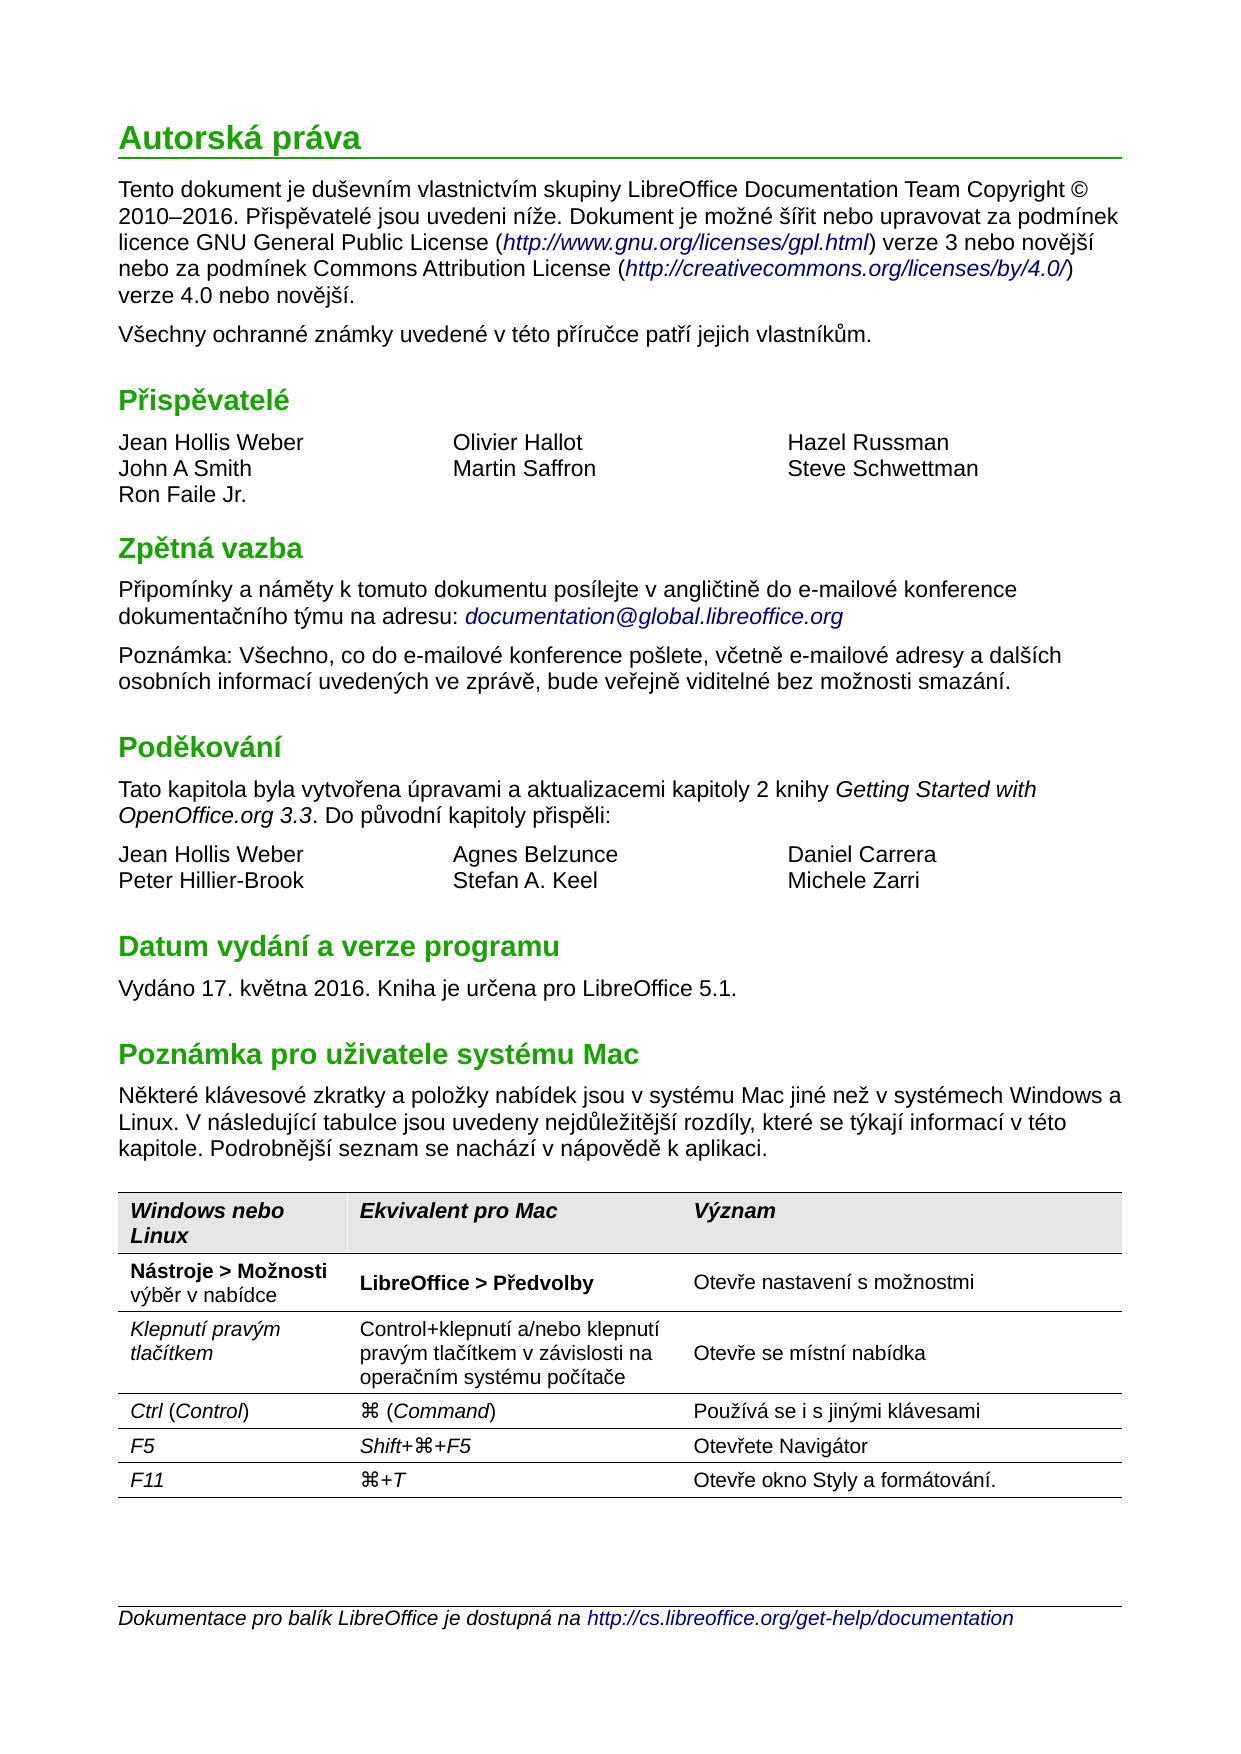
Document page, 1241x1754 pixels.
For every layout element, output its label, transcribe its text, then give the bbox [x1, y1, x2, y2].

table_header Význam [681, 1193, 1122, 1252]
text Tento dokument je duševním vlastnictvím skupiny LibreOffice Documentation Team Copyright © 2010–2016. Přispěvatelé jsou uvedeni níže. Dokument je možné šířit nebo upravovat za podmínek licence GNU General Public License (http://www.gnu.org/licenses/gpl.html) verze 3 nebo novější nebo za podmínek Commons Attribution License (http://creativecommons.org/licenses/by/4.0/) verze 4.0 nebo novější. [118, 176, 1122, 308]
table_cell Otevřete Navigátor [681, 1429, 1122, 1462]
table_header Jean Hollis Weber [118, 429, 453, 455]
table_cell Stefan A. Keel [453, 868, 787, 894]
table_header Daniel Carrera [788, 841, 1122, 867]
table_cell Otevře se místní nabídka [681, 1312, 1122, 1393]
text Vydáno 17. května 2016. Kniha je určena pro LibreOffice 5.1. [118, 974, 1122, 1001]
table_cell F5 [118, 1429, 347, 1462]
table_cell ⌘+T [348, 1463, 681, 1497]
text Poznámka: Všechno, co do e-mailové konference pošlete, včetně e-mailové adresy a dalších osobních informací uvedených ve zprávě, bude veřejně viditelné bez možnosti smazání. [118, 642, 1122, 694]
table_header Olivier Hallot [453, 429, 787, 455]
table_cell Michele Zarri [788, 868, 1122, 894]
table_cell Steve Schwettman [788, 455, 1122, 481]
table_cell Shift+⌘+F5 [348, 1429, 681, 1462]
table_header Jean Hollis Weber [118, 841, 453, 867]
text Všechny ochranné známky uvedené v této příručce patří jejich vlastníkům. [118, 321, 1122, 347]
table_cell Otevře nastavení s možnostmi [681, 1254, 1122, 1311]
table_header Ekvivalent pro Mac [348, 1193, 681, 1252]
table_cell John A Smith [118, 455, 453, 481]
table_cell F11 [118, 1463, 347, 1497]
subtitle Poznámka pro uživatele systému Mac [118, 1037, 1122, 1071]
table_cell Klepnutí pravým tlačítkem [118, 1312, 347, 1393]
table_cell ⌘ (Command) [348, 1394, 681, 1428]
table_cell LibreOffice > Předvolby [348, 1254, 681, 1311]
table_cell Peter Hillier-Brook [118, 868, 453, 894]
table_header Agnes Belzunce [453, 841, 787, 867]
subtitle Datum vydání a verze programu [118, 929, 1122, 963]
subtitle Poděkování [118, 731, 1122, 764]
subtitle Zpětná vazba [118, 531, 1122, 565]
table_cell Ctrl (Control) [118, 1394, 347, 1428]
table_cell Martin Saffron [453, 455, 787, 481]
text Některé klávesové zkratky a položky nabídek jsou v systému Mac jiné než v systémech Windows a Linux. V následující tabulce jsou uvedeny nejdůležitější rozdíly, které se týkají informací v této kapitole. Podrobnější seznam se nachází v nápovědě k aplikaci. [118, 1082, 1122, 1161]
subtitle Autorská práva [118, 118, 1122, 157]
text Tato kapitola byla vytvořena úpravami a aktualizacemi kapitoly 2 knihy Getting Started with OpenOffice.org 3.3. Do původní kapitoly přispěli: [118, 776, 1122, 828]
table_header Windows nebo Linux [118, 1193, 347, 1252]
table_header Hazel Russman [788, 429, 1122, 455]
table_cell [788, 481, 1122, 507]
table_cell Control+klepnutí a/nebo klepnutí pravým tlačítkem v závislosti na operačním systému počítače [348, 1312, 681, 1393]
table_cell Používá se i s jinými klávesami [681, 1394, 1122, 1428]
table_cell [453, 481, 787, 507]
subtitle Přispěvatelé [118, 383, 1122, 417]
text Připomínky a náměty k tomuto dokumentu posílejte v angličtině do e-mailové konference dokumentačního týmu na adresu: documentation@global.libreoffice.org [118, 576, 1122, 629]
table_cell Ron Faile Jr. [118, 481, 453, 507]
table_cell Otevře okno Styly a formátování. [681, 1463, 1122, 1497]
table_cell Nástroje > Možnosti výběr v nabídce [118, 1254, 347, 1311]
